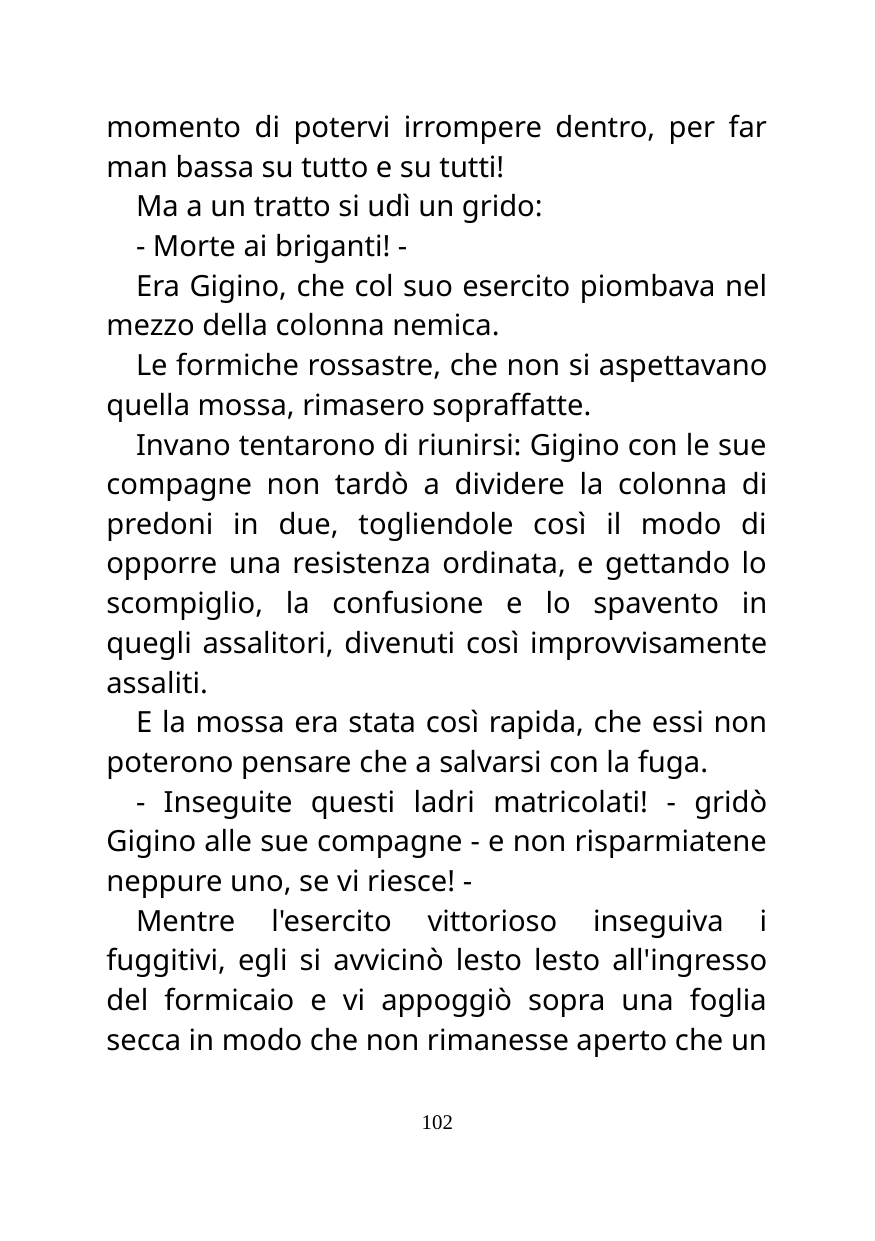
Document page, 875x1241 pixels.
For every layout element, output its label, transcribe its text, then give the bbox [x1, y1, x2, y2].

text Le formiche rossastre, che non si aspettavano quella mossa, rimasero sopraffatte. [106, 344, 768, 424]
text Invano tentarono di riunirsi: Gigino con le sue compagne non tardò a dividere la colonna di predoni in due, togliendole così il modo di opporre una resistenza ordinata, e gettando lo scompiglio, la confusione e lo spavento in quegli assalitori, divenuti così improvvisamente assaliti. [106, 424, 768, 702]
text momento di potervi irrompere dentro, per far man bassa su tutto e su tutti! [106, 106, 768, 186]
text E la mossa era stata così rapida, che essi non poterono pensare che a salvarsi con la fuga. [106, 702, 768, 781]
text Mentre l'esercito vittorioso inseguiva i fuggitivi, egli si avvicinò lesto lesto all'ingresso del formicaio e vi appoggiò sopra una foglia secca in modo che non rimanesse aperto che un [106, 900, 768, 1059]
text - Inseguite questi ladri matricolati! - gridò Gigino alle sue compagne - e non risparmiatene neppure uno, se vi riesce! - [106, 781, 768, 900]
text Era Gigino, che col suo esercito piombava nel mezzo della colonna nemica. [106, 265, 768, 344]
text Ma a un tratto si udì un grido: [106, 186, 768, 225]
text - Morte ai briganti! - [106, 225, 768, 265]
